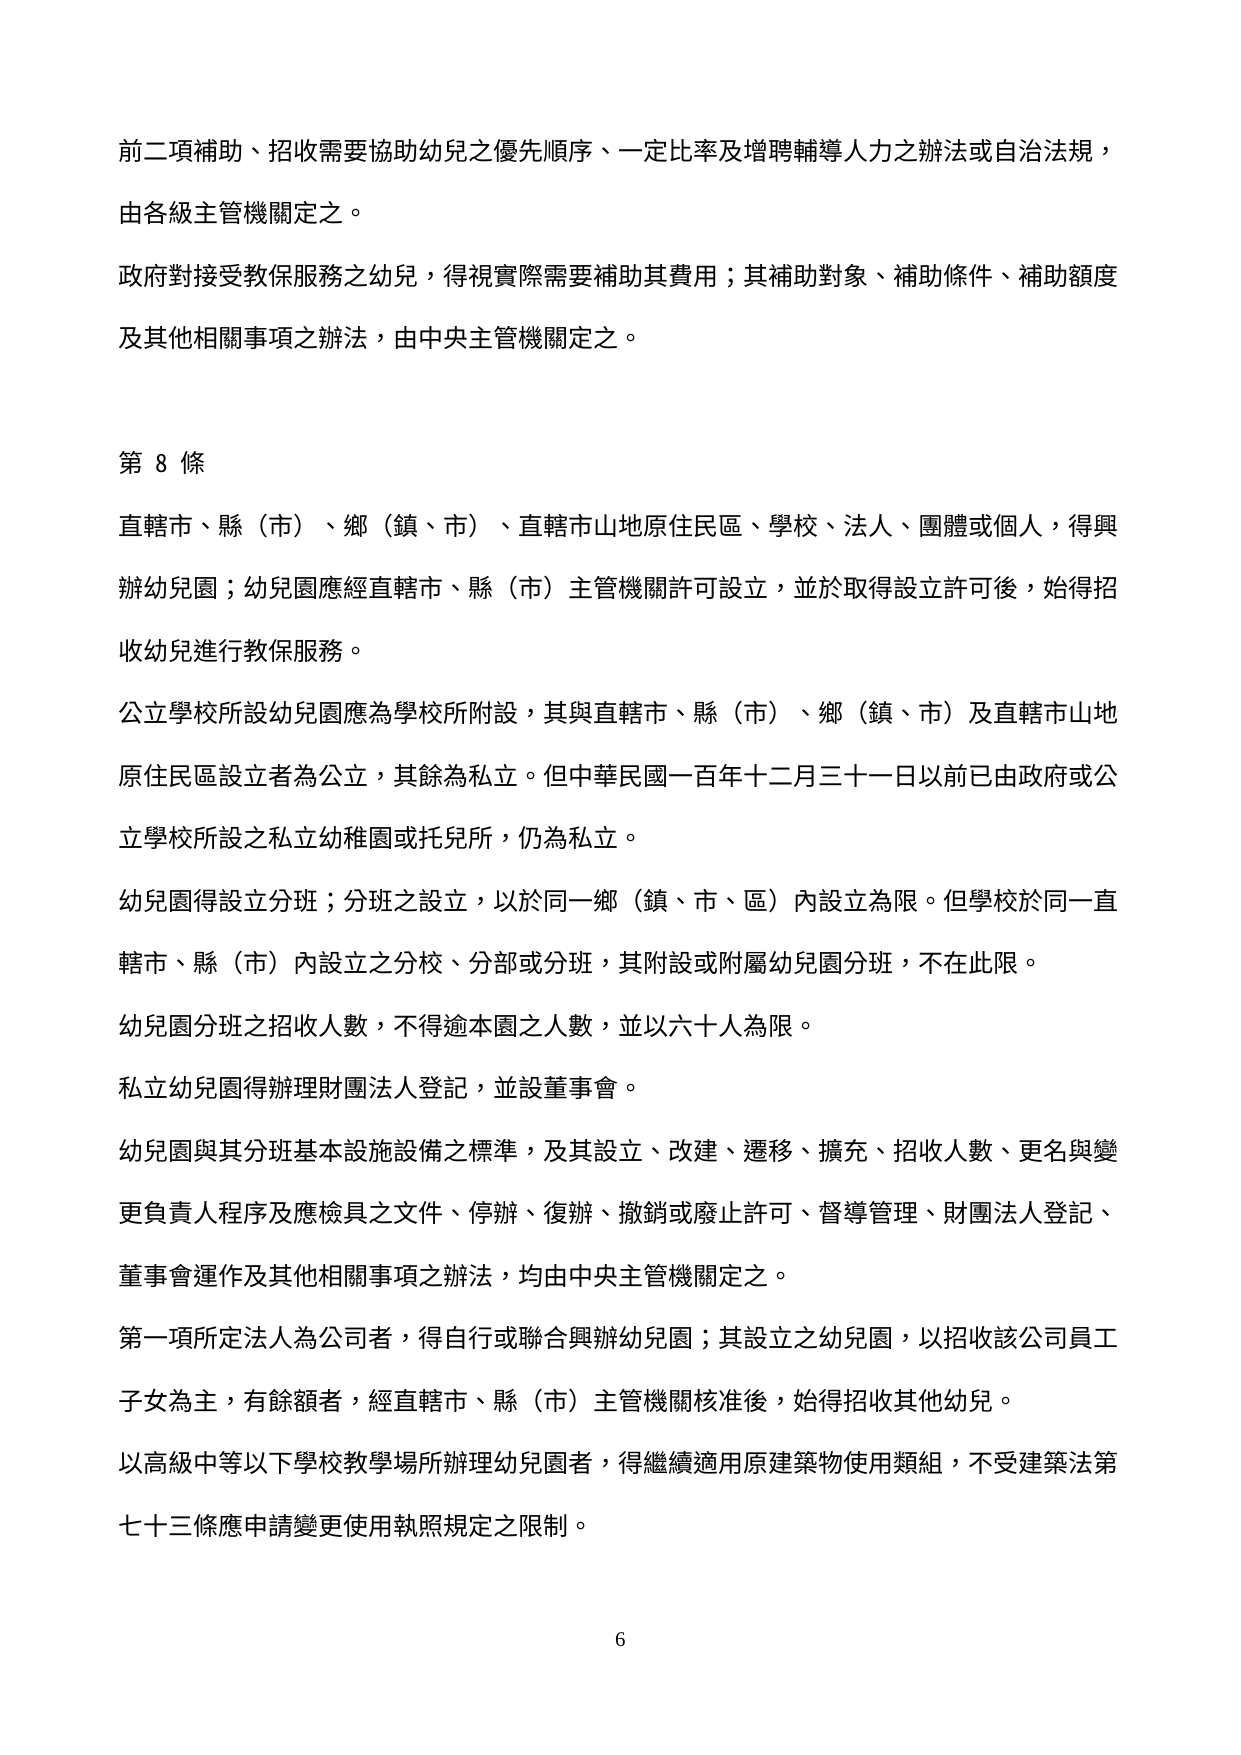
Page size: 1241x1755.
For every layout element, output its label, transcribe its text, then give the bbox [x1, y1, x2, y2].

text 幼兒園與其分班基本設施設備之標準，及其設立、改建、遷移、擴充、招收人數、更名與變更負責人程序及應檢具之文件、停辦、復辦、撤銷或廢止許可、督導管理、財團法人登記、董事會運作及其他相關事項之辦法，均由中央主管機關定之。 [118, 1108, 1122, 1295]
text 公立學校所設幼兒園應為學校所附設，其與直轄市、縣（市）、鄉（鎮、市）及直轄市山地原住民區設立者為公立，其餘為私立。但中華民國一百年十二月三十一日以前已由政府或公立學校所設之私立幼稚園或托兒所，仍為私立。 [118, 670, 1122, 858]
text 私立幼兒園得辦理財團法人登記，並設董事會。 [118, 1045, 1122, 1108]
text 直轄市、縣（市）、鄉（鎮、市）、直轄市山地原住民區、學校、法人、團體或個人，得興辦幼兒園；幼兒園應經直轄市、縣（市）主管機關許可設立，並於取得設立許可後，始得招收幼兒進行教保服務。 [118, 483, 1122, 670]
text 幼兒園得設立分班；分班之設立，以於同一鄉（鎮、市、區）內設立為限。但學校於同一直轄市、縣（市）內設立之分校、分部或分班，其附設或附屬幼兒園分班，不在此限。 [118, 858, 1122, 983]
text 前二項補助、招收需要協助幼兒之優先順序、一定比率及增聘輔導人力之辦法或自治法規，由各級主管機關定之。 [118, 108, 1122, 233]
text 第一項所定法人為公司者，得自行或聯合興辦幼兒園；其設立之幼兒園，以招收該公司員工子女為主，有餘額者，經直轄市、縣（市）主管機關核准後，始得招收其他幼兒。 [118, 1295, 1122, 1420]
text 以高級中等以下學校教學場所辦理幼兒園者，得繼續適用原建築物使用類組，不受建築法第七十三條應申請變更使用執照規定之限制。 [118, 1420, 1122, 1545]
text 第 8 條 [118, 420, 1122, 483]
text 幼兒園分班之招收人數，不得逾本園之人數，並以六十人為限。 [118, 983, 1122, 1045]
text 政府對接受教保服務之幼兒，得視實際需要補助其費用；其補助對象、補助條件、補助額度及其他相關事項之辦法，由中央主管機關定之。 [118, 233, 1122, 358]
